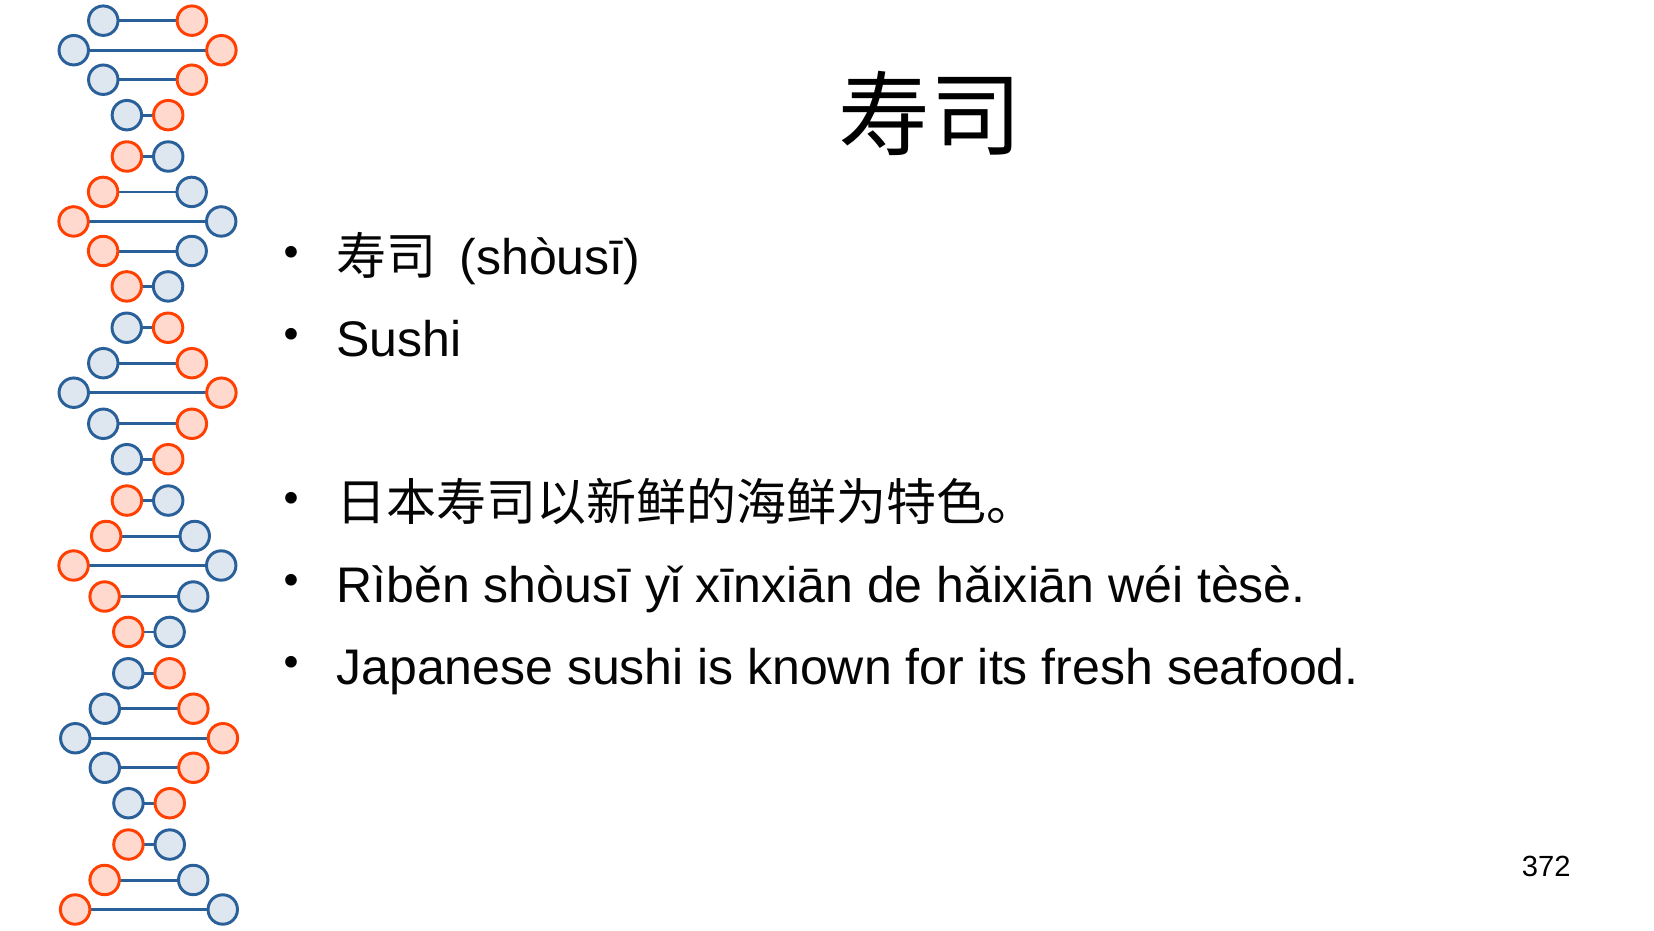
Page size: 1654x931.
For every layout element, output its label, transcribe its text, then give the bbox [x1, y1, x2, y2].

title 寿司 [265, 35, 1595, 189]
list 寿司 (shòusī) Sushi 日本寿司以新鲜的海鲜为特色。 Rìběn shòusī yǐ xīnxiān de hǎixiān wéi tèsè. Japanese sushi is known for its fresh seafood. [265, 224, 1595, 764]
